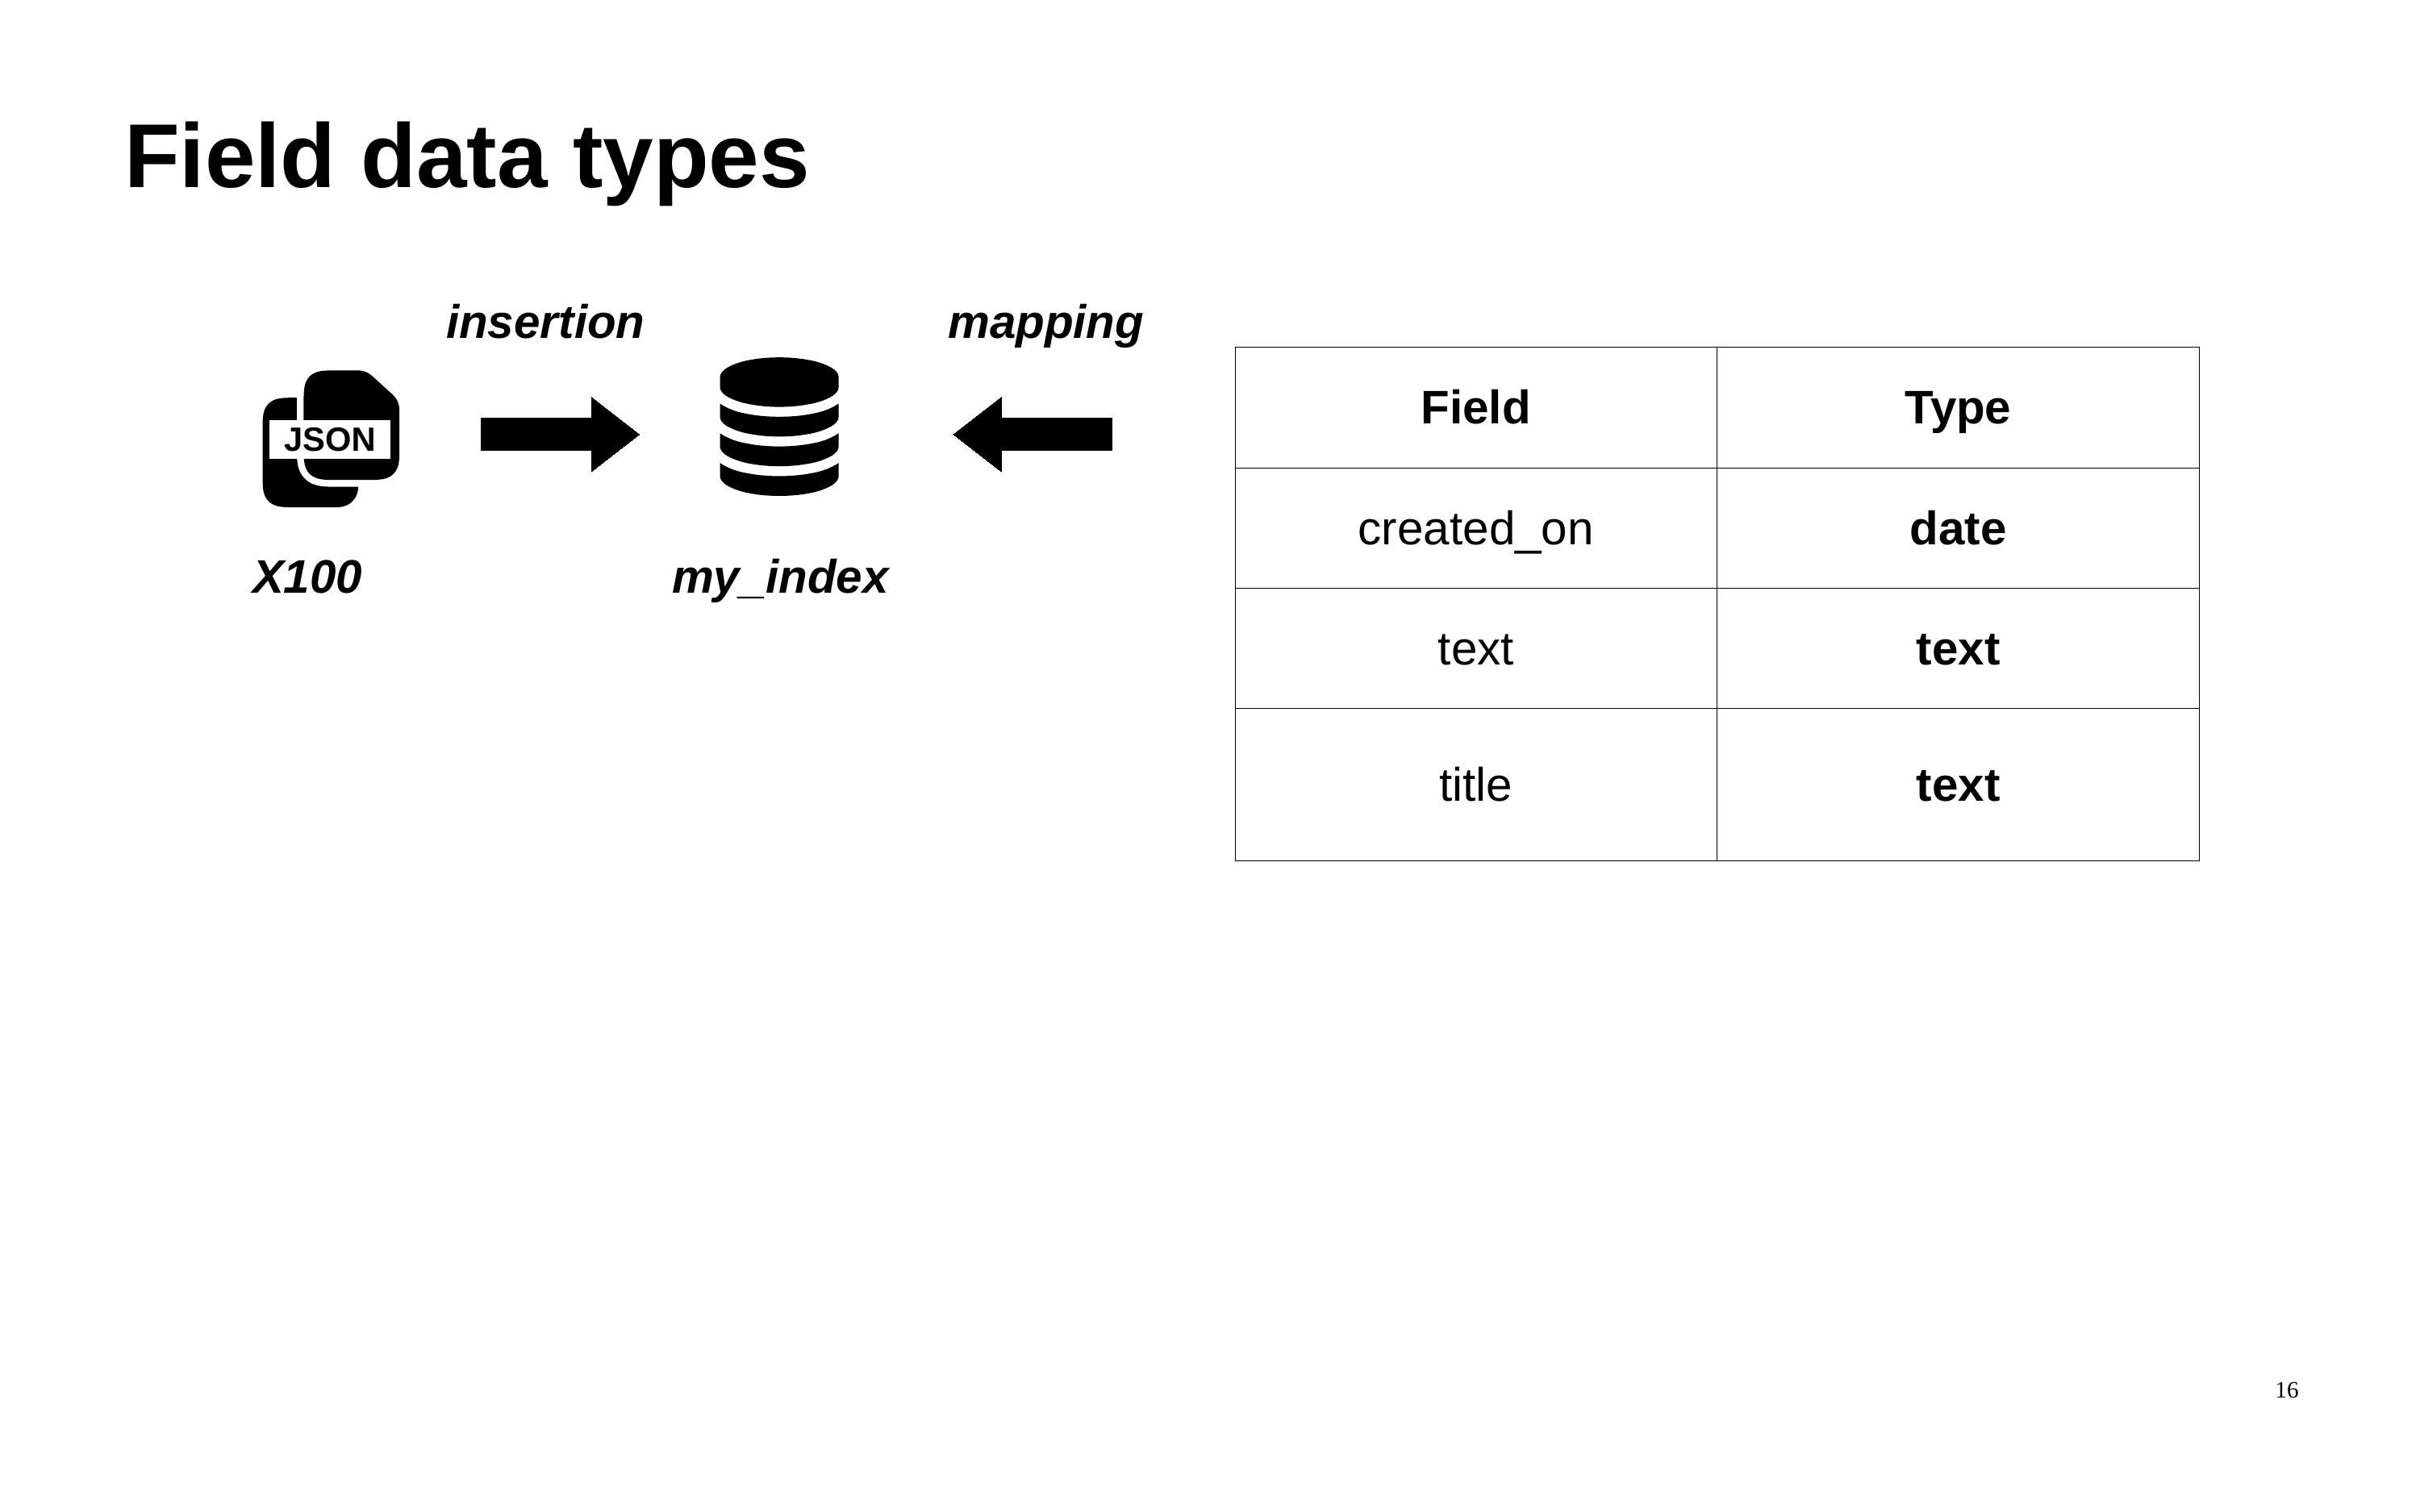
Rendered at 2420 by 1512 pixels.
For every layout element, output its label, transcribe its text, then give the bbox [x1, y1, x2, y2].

text_box JSON [269, 420, 390, 459]
text_box [953, 397, 1112, 472]
table_cell text [1236, 589, 1717, 708]
text_box Field data types [112, 61, 1287, 251]
text_box insertion [400, 266, 691, 370]
picture [711, 357, 850, 496]
table_cell title [1236, 709, 1717, 860]
picture [248, 356, 414, 522]
text_box X100 [235, 521, 380, 625]
table_cell date [1717, 469, 2199, 588]
table_header Field [1236, 348, 1717, 468]
table_cell text [1717, 589, 2199, 708]
table_cell created_on [1236, 469, 1717, 588]
table_cell text [1717, 709, 2199, 860]
text_box [481, 397, 640, 472]
table_header Type [1717, 348, 2199, 468]
text_box mapping [900, 266, 1191, 370]
text_box my_index [636, 521, 926, 625]
